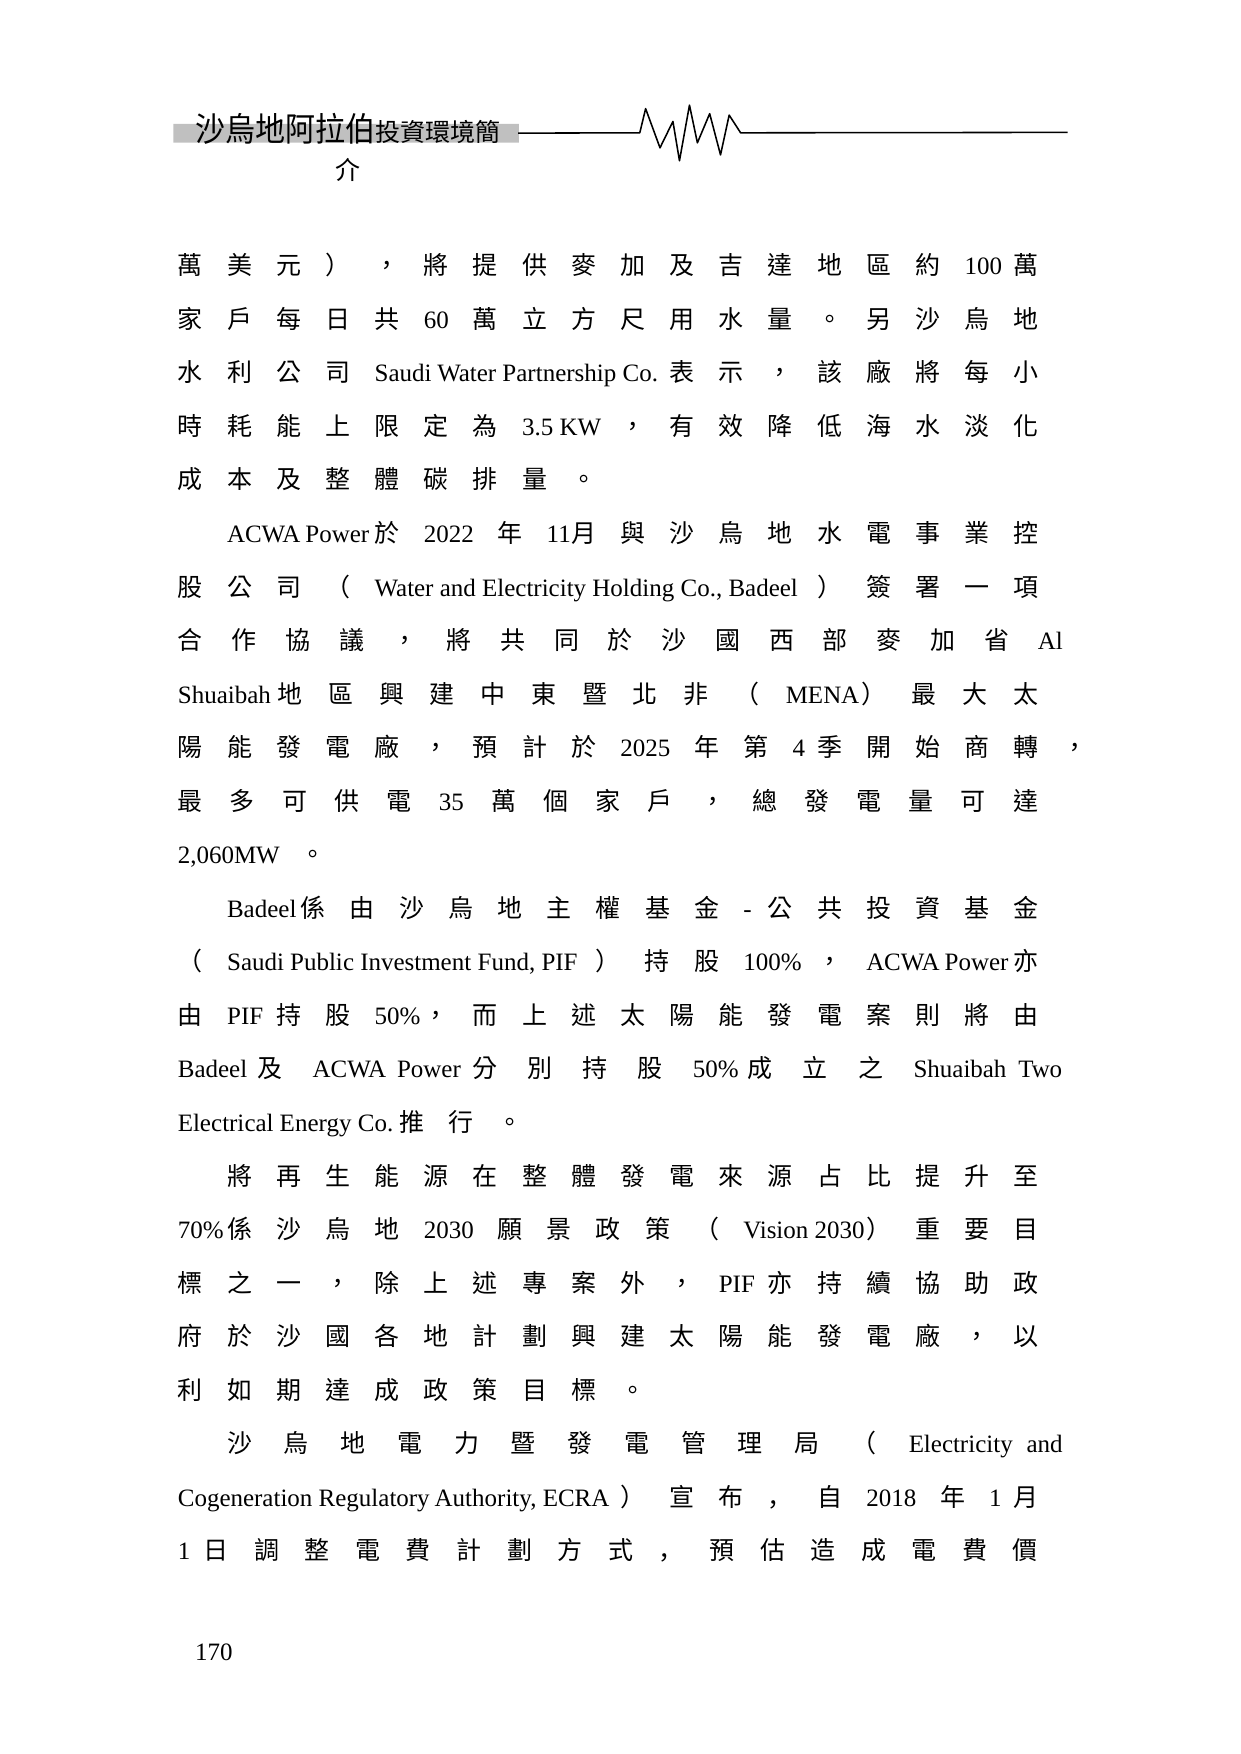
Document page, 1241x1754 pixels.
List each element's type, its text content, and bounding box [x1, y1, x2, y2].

text 萬美元），將提供麥加及吉達地區約100萬家戶每日共60萬立方尺用水量。另沙烏地水利公司Saudi Water Partnership Co.表示，該廠將每小時耗能上限定為3.5 KW，有效降低海水淡化成本及整體碳排量。 [178, 237, 1063, 505]
text ACWA Power於2022年11月與沙烏地水電事業控股公司（Water and Electricity Holding Co., Badeel）簽署一項合作協議，將共同於沙國西部麥加省Al Shuaibah地區興建中東暨北非（MENA）最大太陽能發電廠，預計於2025年第4季開始商轉，最多可供電35萬個家戶，總發電量可達2,060MW。 [178, 505, 1063, 880]
text 將再生能源在整體發電來源占比提升至70%係沙烏地2030願景政策（Vision 2030）重要目標之一，除上述專案外，PIF亦持續協助政府於沙國各地計劃興建太陽能發電廠，以利如期達成政策目標。 [178, 1147, 1063, 1415]
text Badeel係由沙烏地主權基金-公共投資基金（Saudi Public Investment Fund, PIF）持股100%，ACWA Power亦由PIF持股50%，而上述太陽能發電案則將由Badeel及ACWA Power分別持股50%成立之Shuaibah Two Electrical Energy Co.推行。 [178, 880, 1063, 1147]
text 沙烏地電力暨發電管理局（Electricity and Cogeneration Regulatory Authority, ECRA）宣布，自2018年1月1日調整電費計劃方式，預估造成電費價 [178, 1415, 1063, 1576]
